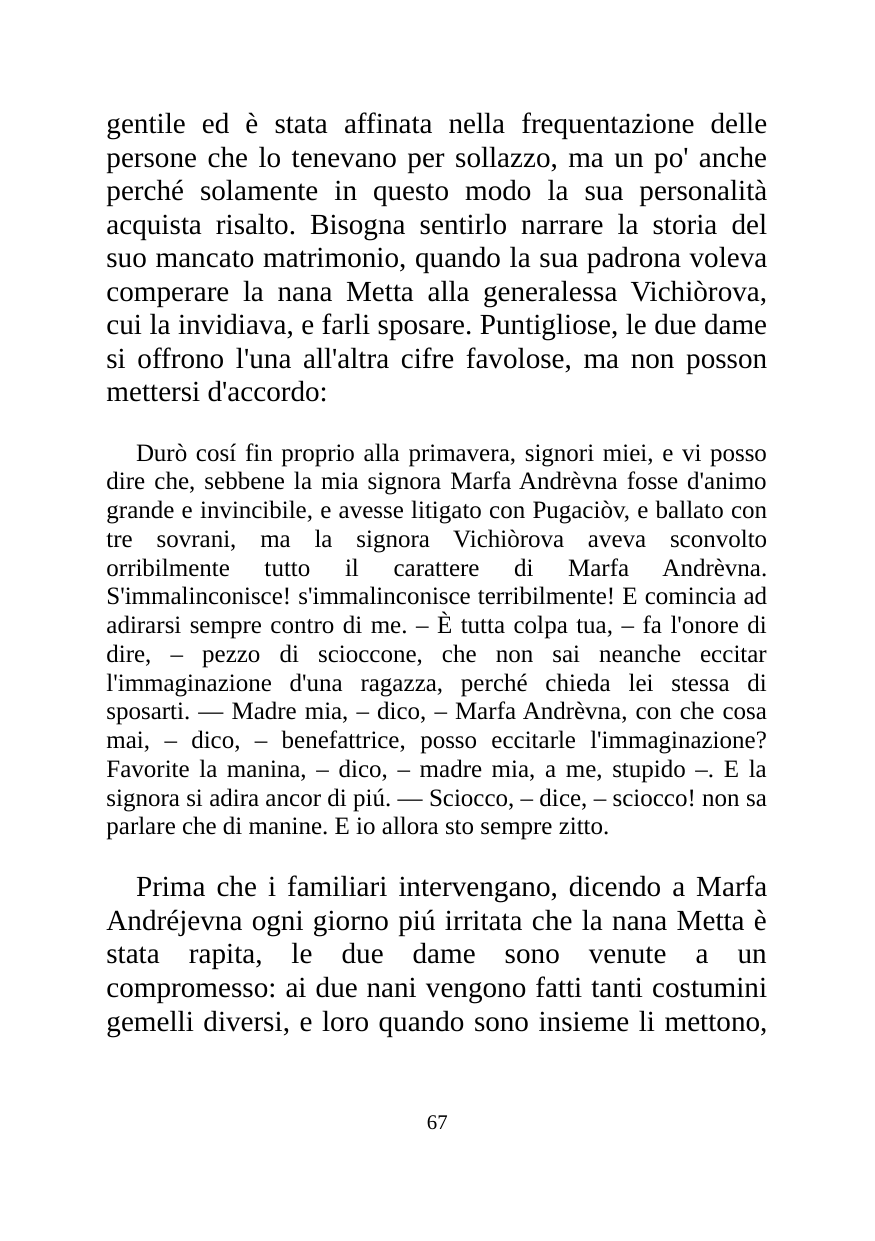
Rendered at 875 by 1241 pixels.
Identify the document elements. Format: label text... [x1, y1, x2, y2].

text gentile ed è stata affinata nella frequentazione delle persone che lo tenevano per sollazzo, ma un po' anche perché solamente in questo modo la sua personalità acquista risalto. Bisogna sentirlo narrare la storia del suo mancato matrimonio, quando la sua padrona voleva comperare la nana Metta alla generalessa Vichiòrova, cui la invidiava, e farli sposare. Puntigliose, le due dame si offrono l'una all'altra cifre favolose, ma non posson mettersi d'accordo: [106, 106, 768, 408]
text Durò cosí fin proprio alla primavera, signori miei, e vi posso dire che, sebbene la mia signora Marfa Andrèvna fosse d'animo grande e invincibile, e avesse litigato con Pugaciòv, e ballato con tre sovrani, ma la signora Vichiòrova aveva sconvolto orribilmente tutto il carattere di Marfa Andrèvna. S'immalinconisce! s'immalinconisce terribilmente! E comincia ad adirarsi sempre contro di me. – È tutta colpa tua, – fa l'onore di dire, – pezzo di scioccone, che non sai neanche eccitar l'immaginazione d'una ragazza, perché chieda lei stessa di sposarti. — Madre mia, – dico, – Marfa Andrèvna, con che cosa mai, – dico, – benefattrice, posso eccitarle l'immaginazione? Favorite la manina, – dico, – madre mia, a me, stupido –. E la signora si adira ancor di piú. — Sciocco, – dice, – sciocco! non sa parlare che di manine. E io allora sto sempre zitto. [106, 438, 768, 840]
text Prima che i familiari intervengano, dicendo a Marfa Andréjevna ogni giorno piú irritata che la nana Metta è stata rapita, le due dame sono venute a un compromesso: ai due nani vengono fatti tanti costumini gemelli diversi, e loro quando sono insieme li mettono, [106, 869, 768, 1037]
